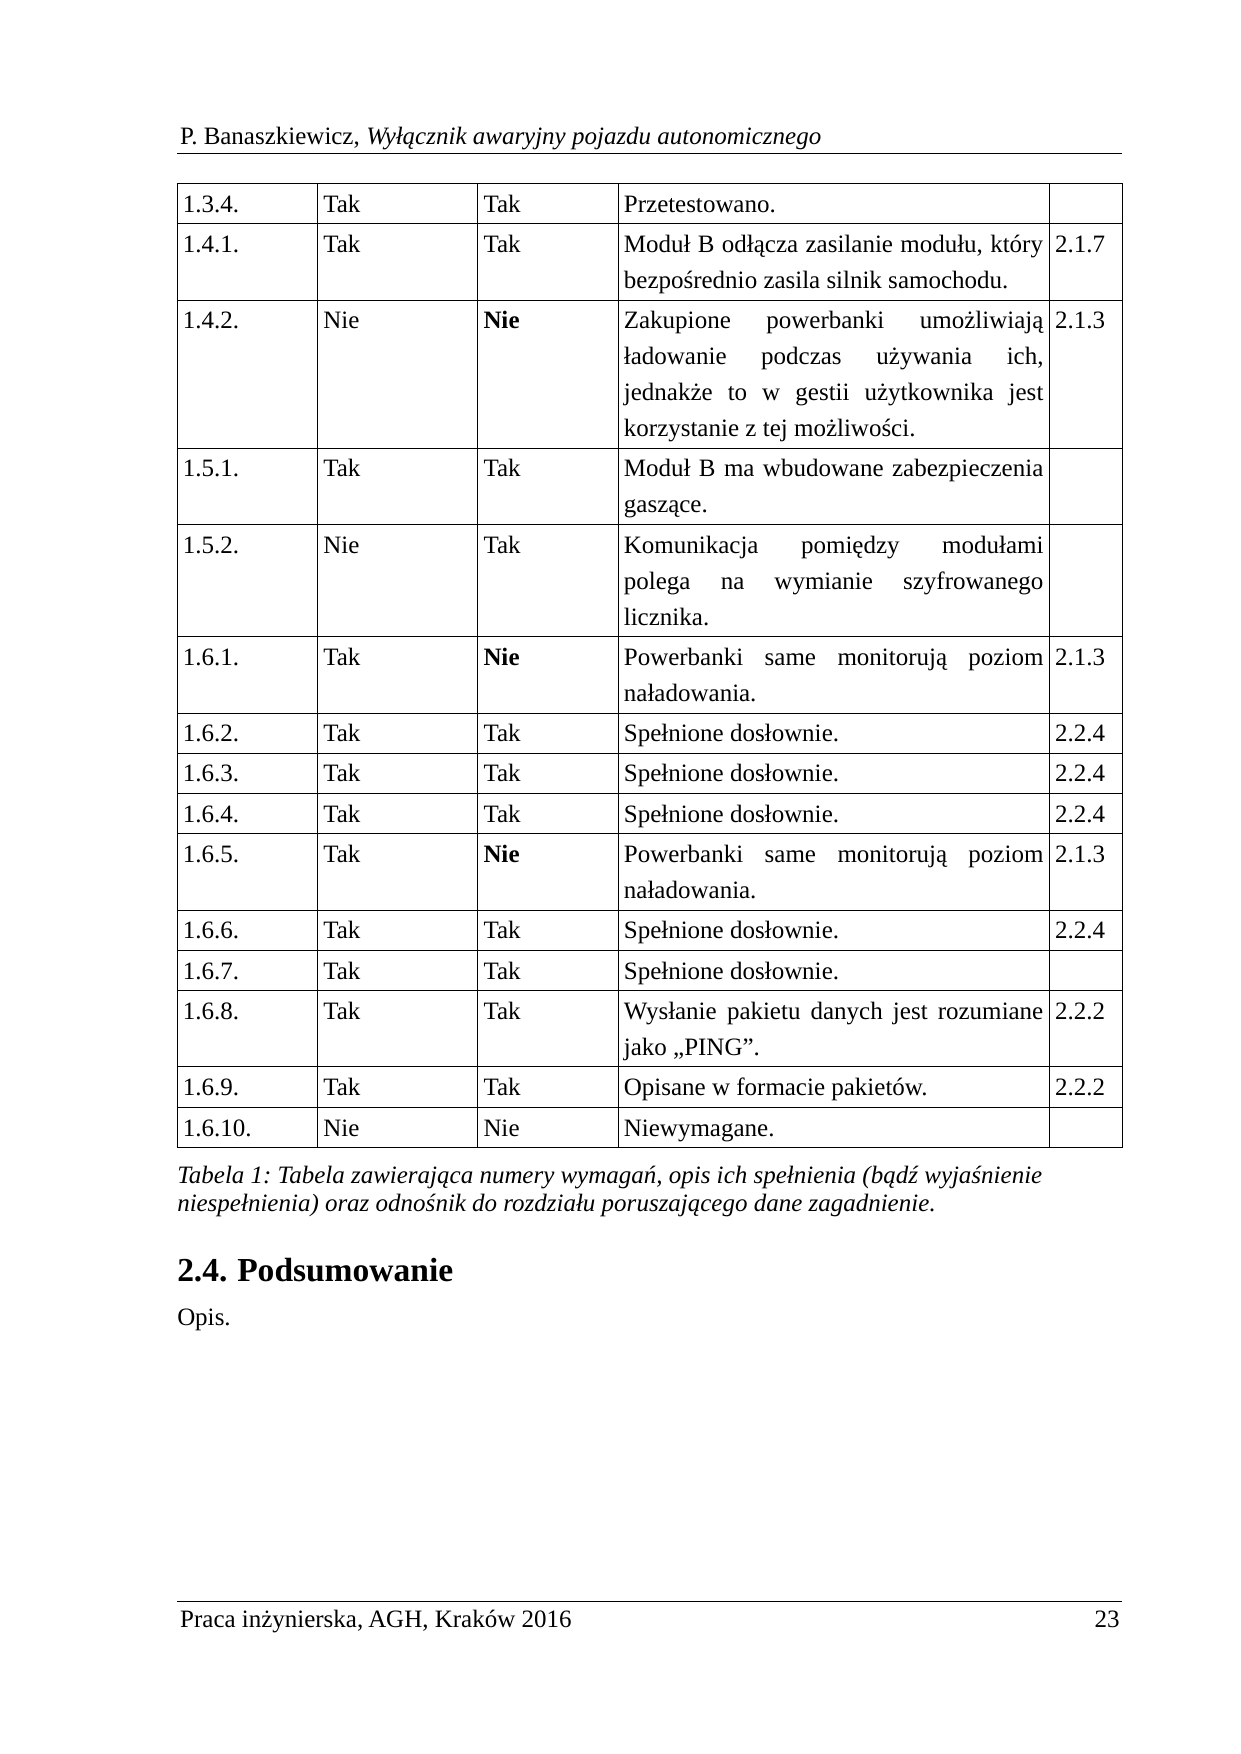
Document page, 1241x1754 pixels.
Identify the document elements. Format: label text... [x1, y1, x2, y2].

table_cell 1.4.2. [178, 301, 317, 448]
table_cell 2.1.3 [1050, 637, 1122, 712]
table_cell 2.1.3 [1050, 301, 1122, 448]
text Tabela 1: Tabela zawierająca numery wymagań, opis ich spełnienia (bądź wyjaśnienie niespełnienia) oraz odnośnik do rozdziału poruszającego dane zagadnienie. [177, 1160, 1122, 1217]
table_cell 1.6.7. [178, 951, 317, 990]
table_cell 1.6.5. [178, 834, 317, 909]
table_cell Tak [318, 1067, 477, 1107]
table_cell Nie [318, 1108, 477, 1147]
table_cell Tak [478, 184, 618, 223]
table_cell [1050, 525, 1122, 636]
table_cell Nie [478, 301, 618, 448]
table_cell 1.6.2. [178, 714, 317, 753]
table_cell Moduł B odłącza zasilanie modułu, który bezpośrednio zasila silnik samochodu. [619, 224, 1049, 299]
table_cell 1.5.1. [178, 449, 317, 524]
table_cell Wysłanie pakietu danych jest rozumiane jako „PING”. [619, 991, 1049, 1066]
table_cell Przetestowano. [619, 184, 1049, 223]
table_cell 1.6.4. [178, 794, 317, 833]
table_cell Tak [478, 991, 618, 1066]
table_cell Spełnione dosłownie. [619, 911, 1049, 950]
table_cell Tak [478, 1067, 618, 1107]
table_cell 1.6.1. [178, 637, 317, 712]
table_cell 2.1.3 [1050, 834, 1122, 909]
table_cell 2.2.2 [1050, 991, 1122, 1066]
table_cell Niewymagane. [619, 1108, 1049, 1147]
table_cell 1.6.6. [178, 911, 317, 950]
table_cell Zakupione powerbanki umożliwiają ładowanie podczas używania ich, jednakże to w gestii użytkownika jest korzystanie z tej możliwości. [619, 301, 1049, 448]
table_cell Nie [478, 834, 618, 909]
table_cell 2.2.4 [1050, 714, 1122, 753]
table_cell 2.2.4 [1050, 911, 1122, 950]
table_cell 1.4.1. [178, 224, 317, 299]
table_cell Tak [318, 224, 477, 299]
table_cell Tak [478, 754, 618, 793]
table_cell 2.2.2 [1050, 1067, 1122, 1107]
table_cell Tak [318, 911, 477, 950]
table_cell Powerbanki same monitorują poziom naładowania. [619, 834, 1049, 909]
table_cell Tak [318, 184, 477, 223]
table_cell Nie [478, 1108, 618, 1147]
table_cell Tak [478, 224, 618, 299]
table_cell Spełnione dosłownie. [619, 794, 1049, 833]
table_cell Tak [478, 794, 618, 833]
table_cell [1050, 951, 1122, 990]
table_cell Opisane w formacie pakietów. [619, 1067, 1049, 1107]
table_cell [1050, 1108, 1122, 1147]
table_cell 2.1.7 [1050, 224, 1122, 299]
text Opis. [177, 1302, 1122, 1330]
table_cell Nie [318, 301, 477, 448]
table_cell 1.6.9. [178, 1067, 317, 1107]
table_cell [1050, 449, 1122, 524]
table_cell [1050, 184, 1122, 223]
table_cell 1.6.3. [178, 754, 317, 793]
table_cell Tak [318, 714, 477, 753]
table_cell Tak [318, 951, 477, 990]
table_cell Nie [318, 525, 477, 636]
table_cell Tak [318, 449, 477, 524]
table_cell Tak [478, 714, 618, 753]
table_cell Spełnione dosłownie. [619, 754, 1049, 793]
table_cell Tak [478, 449, 618, 524]
table_cell 1.6.10. [178, 1108, 317, 1147]
table_cell Tak [478, 525, 618, 636]
table_cell Tak [318, 794, 477, 833]
table_cell Komunikacja pomiędzy modułami polega na wymianie szyfrowanego licznika. [619, 525, 1049, 636]
table_cell Tak [318, 834, 477, 909]
table_cell Tak [318, 754, 477, 793]
table_cell 2.2.4 [1050, 754, 1122, 793]
table_cell Tak [318, 637, 477, 712]
table_cell 1.3.4. [178, 184, 317, 223]
table_cell Tak [318, 991, 477, 1066]
table_cell Spełnione dosłownie. [619, 714, 1049, 753]
table_cell Nie [478, 637, 618, 712]
table_cell Powerbanki same monitorują poziom naładowania. [619, 637, 1049, 712]
table_cell Moduł B ma wbudowane zabezpieczenia gaszące. [619, 449, 1049, 524]
table_cell Tak [478, 911, 618, 950]
table_cell Spełnione dosłownie. [619, 951, 1049, 990]
table_cell 1.5.2. [178, 525, 317, 636]
table_cell 1.6.8. [178, 991, 317, 1066]
table_cell 2.2.4 [1050, 794, 1122, 833]
table_cell Tak [478, 951, 618, 990]
subtitle Podsumowanie [177, 1251, 1122, 1289]
